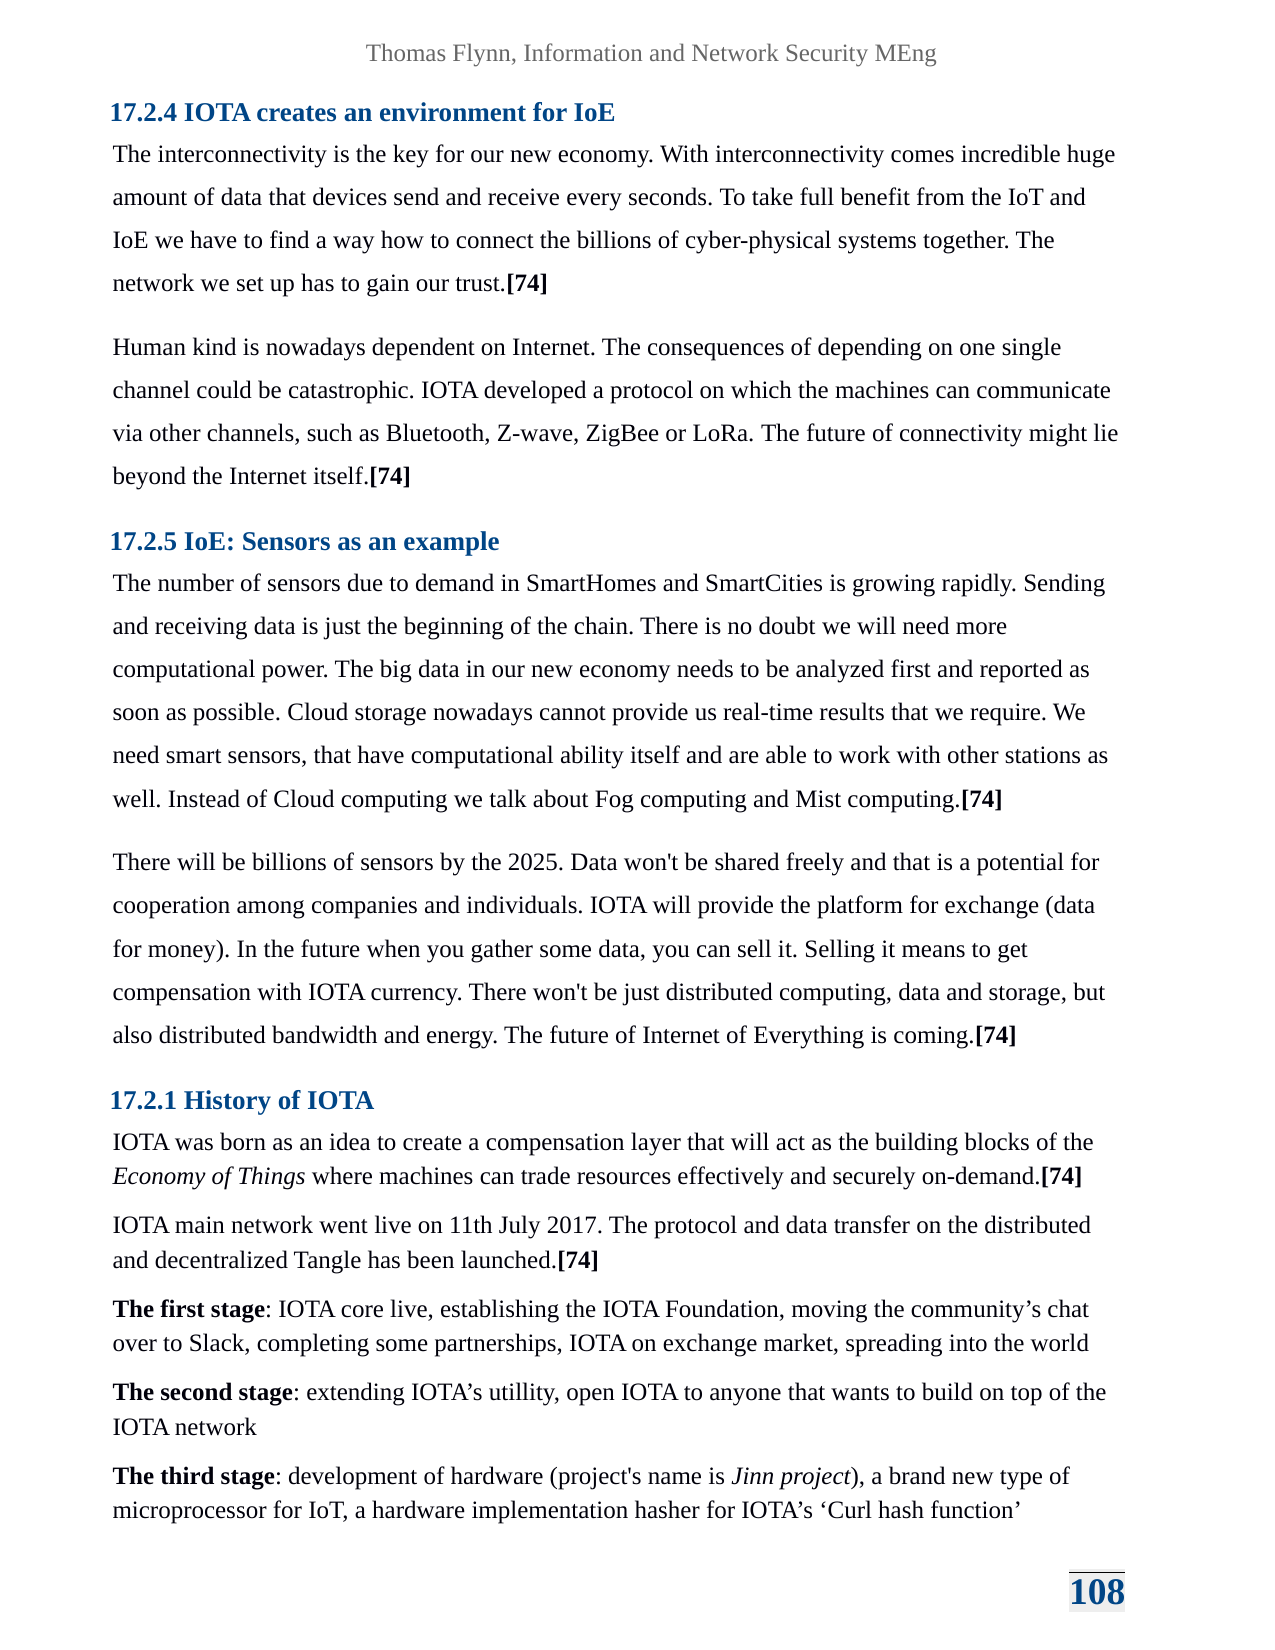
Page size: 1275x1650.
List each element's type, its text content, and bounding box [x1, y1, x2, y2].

text IOTA main network went live on 11th July 2017. The protocol and data transfer on the distributed and decentralized Tangle has been launched.[74] [112, 1210, 1125, 1273]
text Human kind is nowadays dependent on Internet. The consequences of depending on one single channel could be catastrophic. IOTA developed a protocol on which the machines can communicate via other channels, such as Bluetooth, Z-wave, ZigBee or LoRa. The future of connectivity might lie beyond the Internet itself.[74] [112, 332, 1125, 490]
text IOTA was born as an idea to create a compensation layer that will act as the building blocks of the Economy of Things where machines can trade resources effectively and securely on-demand.[74] [112, 1127, 1125, 1190]
text The interconnectivity is the key for our new economy. With interconnectivity comes incredible huge amount of data that devices send and receive every seconds. To take full benefit from the IoT and IoE we have to find a way how to connect the billions of cyber-physical systems together. The network we set up has to gain our trust.[74] [112, 139, 1125, 297]
text There will be billions of sensors by the 2025. Data won't be shared freely and that is a potential for cooperation among companies and individuals. IOTA will provide the platform for exchange (data for money). In the future when you gather some data, you can sell it. Selling it means to get compensation with IOTA currency. There won't be just distributed computing, data and storage, but also distributed bandwidth and energy. The future of Internet of Everything is coming.[74] [112, 847, 1125, 1049]
text The second stage: extending IOTA’s utillity, open IOTA to anyone that wants to build on top of the IOTA network [112, 1377, 1125, 1441]
subtitle 17.2.5 IoE: Sensors as an example [109, 525, 1125, 556]
text The first stage: IOTA core live, establishing the IOTA Foundation, moving the community’s chat over to Slack, completing some partnerships, IOTA on exchange market, spreading into the world [112, 1294, 1125, 1357]
subtitle 17.2.1 History of IOTA [109, 1084, 1125, 1115]
text The third stage: development of hardware (project's name is Jinn project), a brand new type of microprocessor for IoT, a hardware implementation hasher for IOTA’s ‘Curl hash function’ [112, 1461, 1125, 1524]
subtitle 17.2.4 IOTA creates an environment for IoE [109, 96, 1125, 127]
text The number of sensors due to demand in SmartHomes and SmartCities is growing rapidly. Sending and receiving data is just the beginning of the chain. There is no doubt we will need more computational power. The big data in our new economy needs to be analyzed first and reported as soon as possible. Cloud storage nowadays cannot provide us real-time results that we require. We need smart sensors, that have computational ability itself and are able to work with other stations as well. Instead of Cloud computing we talk about Fog computing and Mist computing.[74] [112, 568, 1125, 812]
